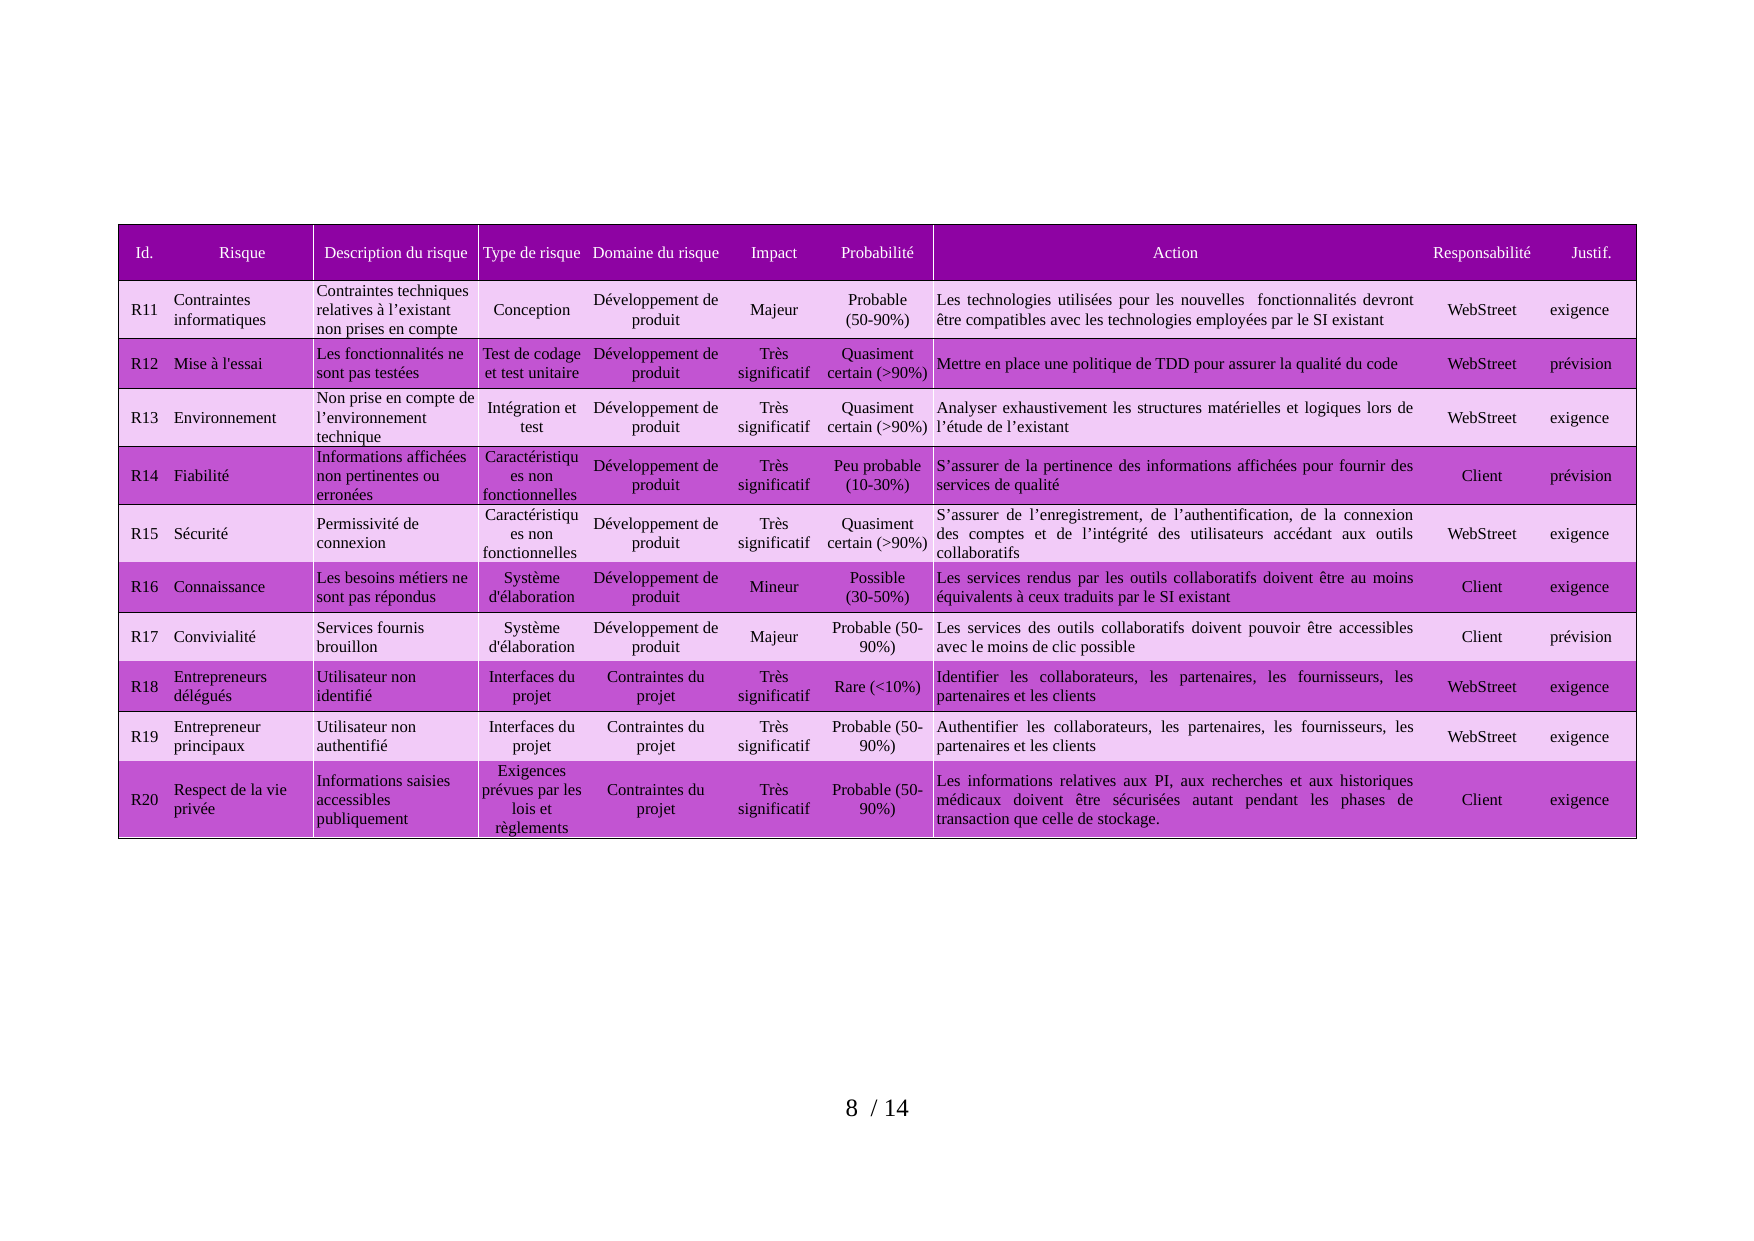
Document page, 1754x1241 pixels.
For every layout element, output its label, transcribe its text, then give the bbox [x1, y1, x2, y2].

table_cell Très significatif [727, 712, 821, 761]
table_cell Quasiment certain (>90%) [821, 389, 933, 446]
table_cell Développement de produit [585, 447, 727, 504]
table_cell Convivialité [171, 613, 313, 661]
table_cell R19 [119, 712, 171, 761]
table_cell Peu probable (10-30%) [821, 447, 933, 504]
table_header Domaine du risque [585, 225, 727, 280]
table_cell Fiabilité [171, 447, 313, 504]
table_cell Contraintes techniques relatives à l’existant non prises en compte [314, 281, 478, 338]
table_header Description du risque [314, 225, 478, 280]
table_cell Conception [479, 281, 585, 338]
table_cell exigence [1547, 389, 1636, 446]
table_cell Utilisateur non authentifié [314, 712, 478, 761]
table_cell R18 [119, 661, 171, 711]
table_cell Les besoins métiers ne sont pas répondus [314, 562, 478, 612]
table_header Responsabilité [1417, 225, 1547, 280]
table_header Impact [727, 225, 821, 280]
table_cell Intégration et test [479, 389, 585, 446]
table_cell Rare (<10%) [821, 661, 933, 711]
table_cell Identifier les collaborateurs, les partenaires, les fournisseurs, les partenaires et les clients [934, 661, 1417, 711]
table_cell WebStreet [1417, 339, 1547, 388]
table_header Justif. [1547, 225, 1636, 280]
table_cell exigence [1547, 281, 1636, 338]
table_cell Client [1417, 613, 1547, 661]
table_cell Développement de produit [585, 281, 727, 338]
table_cell R17 [119, 613, 171, 661]
table_cell Très significatif [727, 505, 821, 562]
table_cell Sécurité [171, 505, 313, 562]
table_cell Quasiment certain (>90%) [821, 505, 933, 562]
table_cell Client [1417, 562, 1547, 612]
table_cell Entrepreneurs délégués [171, 661, 313, 711]
table_cell prévision [1547, 613, 1636, 661]
table_cell Mineur [727, 562, 821, 612]
table_cell R16 [119, 562, 171, 612]
table_cell Client [1417, 447, 1547, 504]
table_cell Développement de produit [585, 389, 727, 446]
table_cell WebStreet [1417, 712, 1547, 761]
table_cell Probable (50-90%) [821, 761, 933, 837]
table_cell Majeur [727, 613, 821, 661]
table_cell prévision [1547, 339, 1636, 388]
table_cell R14 [119, 447, 171, 504]
table_cell Les technologies utilisées pour les nouvelles fonctionnalités devront être compatibles avec les technologies employées par le SI existant [934, 281, 1417, 338]
table_cell S’assurer de la pertinence des informations affichées pour fournir des services de qualité [934, 447, 1417, 504]
table_cell WebStreet [1417, 389, 1547, 446]
table_cell Mettre en place une politique de TDD pour assurer la qualité du code [934, 339, 1417, 388]
table_cell Informations saisies accessibles publiquement [314, 761, 478, 837]
table_cell Contraintes du projet [585, 661, 727, 711]
table_cell Utilisateur non identifié [314, 661, 478, 711]
table_cell Possible (30-50%) [821, 562, 933, 612]
table_cell Très significatif [727, 447, 821, 504]
table_cell exigence [1547, 562, 1636, 612]
table_cell WebStreet [1417, 505, 1547, 562]
table_cell exigence [1547, 712, 1636, 761]
table_cell Quasiment certain (>90%) [821, 339, 933, 388]
table_cell Très significatif [727, 389, 821, 446]
table_cell Développement de produit [585, 613, 727, 661]
table_cell Entrepreneur principaux [171, 712, 313, 761]
table_header Type de risque [479, 225, 585, 280]
table_cell Connaissance [171, 562, 313, 612]
table_cell Services fournis brouillon [314, 613, 478, 661]
table_cell Informations affichées non pertinentes ou erronées [314, 447, 478, 504]
table_header Risque [171, 225, 313, 280]
table_cell Probable (50-90%) [821, 712, 933, 761]
table_cell exigence [1547, 761, 1636, 837]
table_cell Authentifier les collaborateurs, les partenaires, les fournisseurs, les partenaires et les clients [934, 712, 1417, 761]
table_cell Non prise en compte de l’environnement technique [314, 389, 478, 446]
table_cell Mise à l'essai [171, 339, 313, 388]
table_cell Système d'élaboration [479, 613, 585, 661]
table_cell Interfaces du projet [479, 661, 585, 711]
table_cell Développement de produit [585, 505, 727, 562]
table_cell WebStreet [1417, 281, 1547, 338]
table_cell Caractéristiques non fonctionnelles [479, 447, 585, 504]
table_cell Développement de produit [585, 339, 727, 388]
table_cell Respect de la vie privée [171, 761, 313, 837]
table_cell Très significatif [727, 339, 821, 388]
table_cell Majeur [727, 281, 821, 338]
table_cell Probable (50-90%) [821, 281, 933, 338]
table_cell prévision [1547, 447, 1636, 504]
table_header Action [934, 225, 1417, 280]
table_header Probabilité [821, 225, 933, 280]
table_cell R12 [119, 339, 171, 388]
table_cell Contraintes du projet [585, 761, 727, 837]
table_cell Probable (50-90%) [821, 613, 933, 661]
table_cell Les informations relatives aux PI, aux recherches et aux historiques médicaux doivent être sécurisées autant pendant les phases de transaction que celle de stockage. [934, 761, 1417, 837]
table_cell Très significatif [727, 661, 821, 711]
table_cell Analyser exhaustivement les structures matérielles et logiques lors de l’étude de l’existant [934, 389, 1417, 446]
table_cell Permissivité de connexion [314, 505, 478, 562]
table_cell R13 [119, 389, 171, 446]
table_cell R20 [119, 761, 171, 837]
table_cell Les services des outils collaboratifs doivent pouvoir être accessibles avec le moins de clic possible [934, 613, 1417, 661]
table_cell Exigences prévues par les lois et règlements [479, 761, 585, 837]
table_cell Les services rendus par les outils collaboratifs doivent être au moins équivalents à ceux traduits par le SI existant [934, 562, 1417, 612]
table_cell Client [1417, 761, 1547, 837]
table_cell exigence [1547, 661, 1636, 711]
table_cell Interfaces du projet [479, 712, 585, 761]
table_cell R15 [119, 505, 171, 562]
table_cell Test de codage et test unitaire [479, 339, 585, 388]
table_cell S’assurer de l’enregistrement, de l’authentification, de la connexion des comptes et de l’intégrité des utilisateurs accédant aux outils collaboratifs [934, 505, 1417, 562]
table_cell Contraintes informatiques [171, 281, 313, 338]
table_cell Très significatif [727, 761, 821, 837]
table_cell exigence [1547, 505, 1636, 562]
table_header Id. [119, 225, 171, 280]
table_cell WebStreet [1417, 661, 1547, 711]
table_cell Système d'élaboration [479, 562, 585, 612]
table_cell Développement de produit [585, 562, 727, 612]
table_cell Contraintes du projet [585, 712, 727, 761]
table_cell Caractéristiques non fonctionnelles [479, 505, 585, 562]
table_cell Les fonctionnalités ne sont pas testées [314, 339, 478, 388]
table_cell R11 [119, 281, 171, 338]
table_cell Environnement [171, 389, 313, 446]
